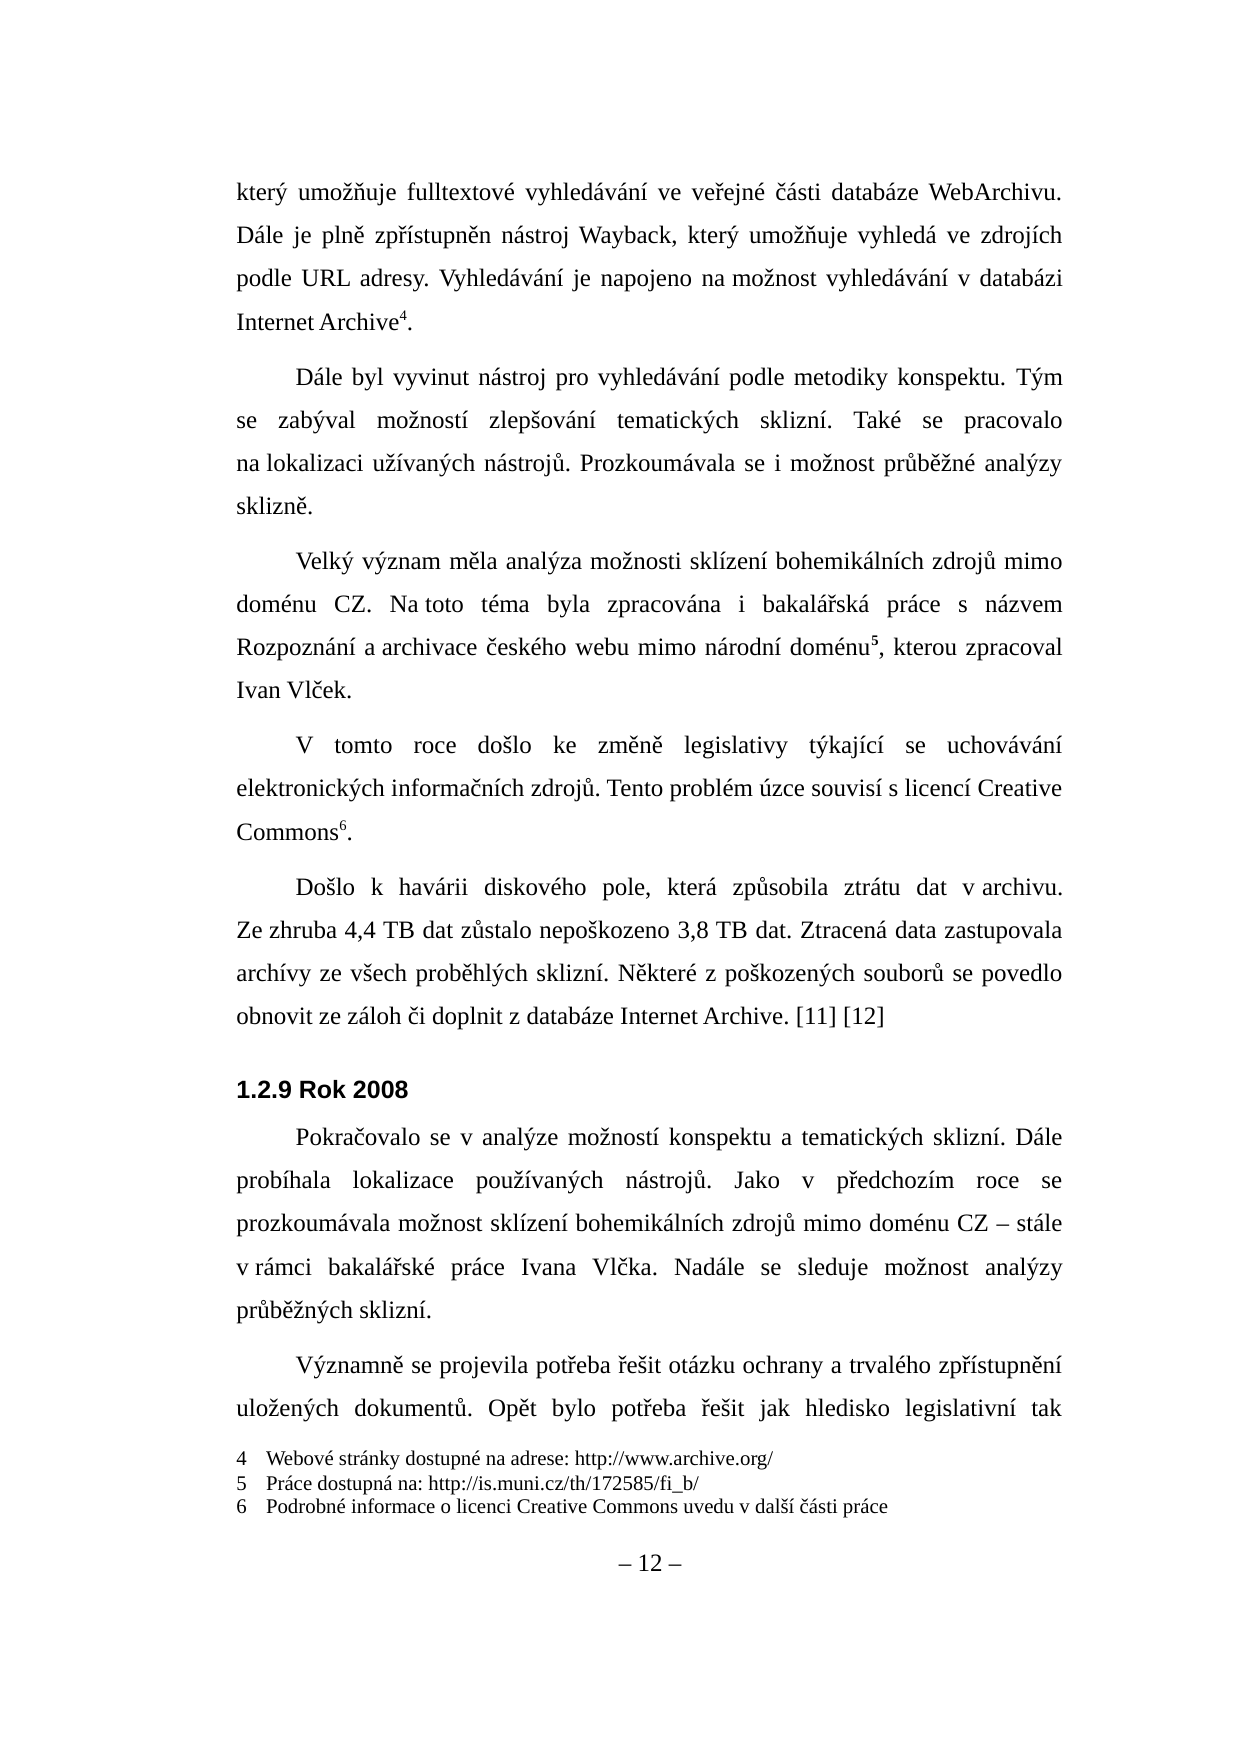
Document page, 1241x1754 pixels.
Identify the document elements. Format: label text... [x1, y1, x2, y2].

text V tomto roce došlo ke změně legislativy týkající se uchovávání elektronických informačních zdrojů. Tento problém úzce souvisí s licencí Creative Commons. [236, 730, 1063, 845]
text Podrobné informace o licenci Creative Commons uvedu v další části práce [236, 1494, 1063, 1518]
text Pokračovalo se v analýze možností konspektu a tematických sklizní. Dále probíhala lokalizace používaných nástrojů. Jako v předchozím roce se prozkoumávala možnost sklízení bohemikálních zdrojů mimo doménu CZ – stále v rámci bakalářské práce Ivana Vlčka. Nadále se sleduje možnost analýzy průběžných sklizní. [236, 1122, 1063, 1323]
text Došlo k havárii diskového pole, která způsobila ztrátu dat v archivu. Ze zhruba 4,4 TB dat zůstalo nepoškozeno 3,8 TB dat. Ztracená data zastupovala archívy ze všech proběhlých sklizní. Některé z poškozených souborů se povedlo obnovit ze záloh či doplnit z databáze Internet Archive. [11] [12] [236, 872, 1063, 1030]
text Velký význam měla analýza možnosti sklízení bohemikálních zdrojů mimo doménu CZ. Na toto téma byla zpracována i bakalářská práce s názvem Rozpoznání a archivace českého webu mimo národní doménu, kterou zpracoval Ivan Vlček. [236, 546, 1063, 704]
text Práce dostupná na: http://is.muni.cz/th/172585/fi_b/ [236, 1470, 1063, 1494]
text který umožňuje fulltextové vyhledávání ve veřejné části databáze WebArchivu. Dále je plně zpřístupněn nástroj Wayback, který umožňuje vyhledá ve zdrojích podle URL adresy. Vyhledávání je napojeno na možnost vyhledávání v databázi Internet Archive. [236, 177, 1063, 335]
subtitle 1.2.9 Rok 2008 [236, 1075, 1063, 1104]
text Webové stránky dostupné na adrese: http://www.archive.org/ [236, 1446, 1063, 1470]
text Dále byl vyvinut nástroj pro vyhledávání podle metodiky konspektu. Tým se zabýval možností zlepšování tematických sklizní. Také se pracovalo na lokalizaci užívaných nástrojů. Prozkoumávala se i možnost průběžné analýzy sklizně. [236, 362, 1063, 520]
text Významně se projevila potřeba řešit otázku ochrany a trvalého zpřístupnění uložených dokumentů. Opět bylo potřeba řešit jak hledisko legislativní tak [236, 1350, 1063, 1422]
